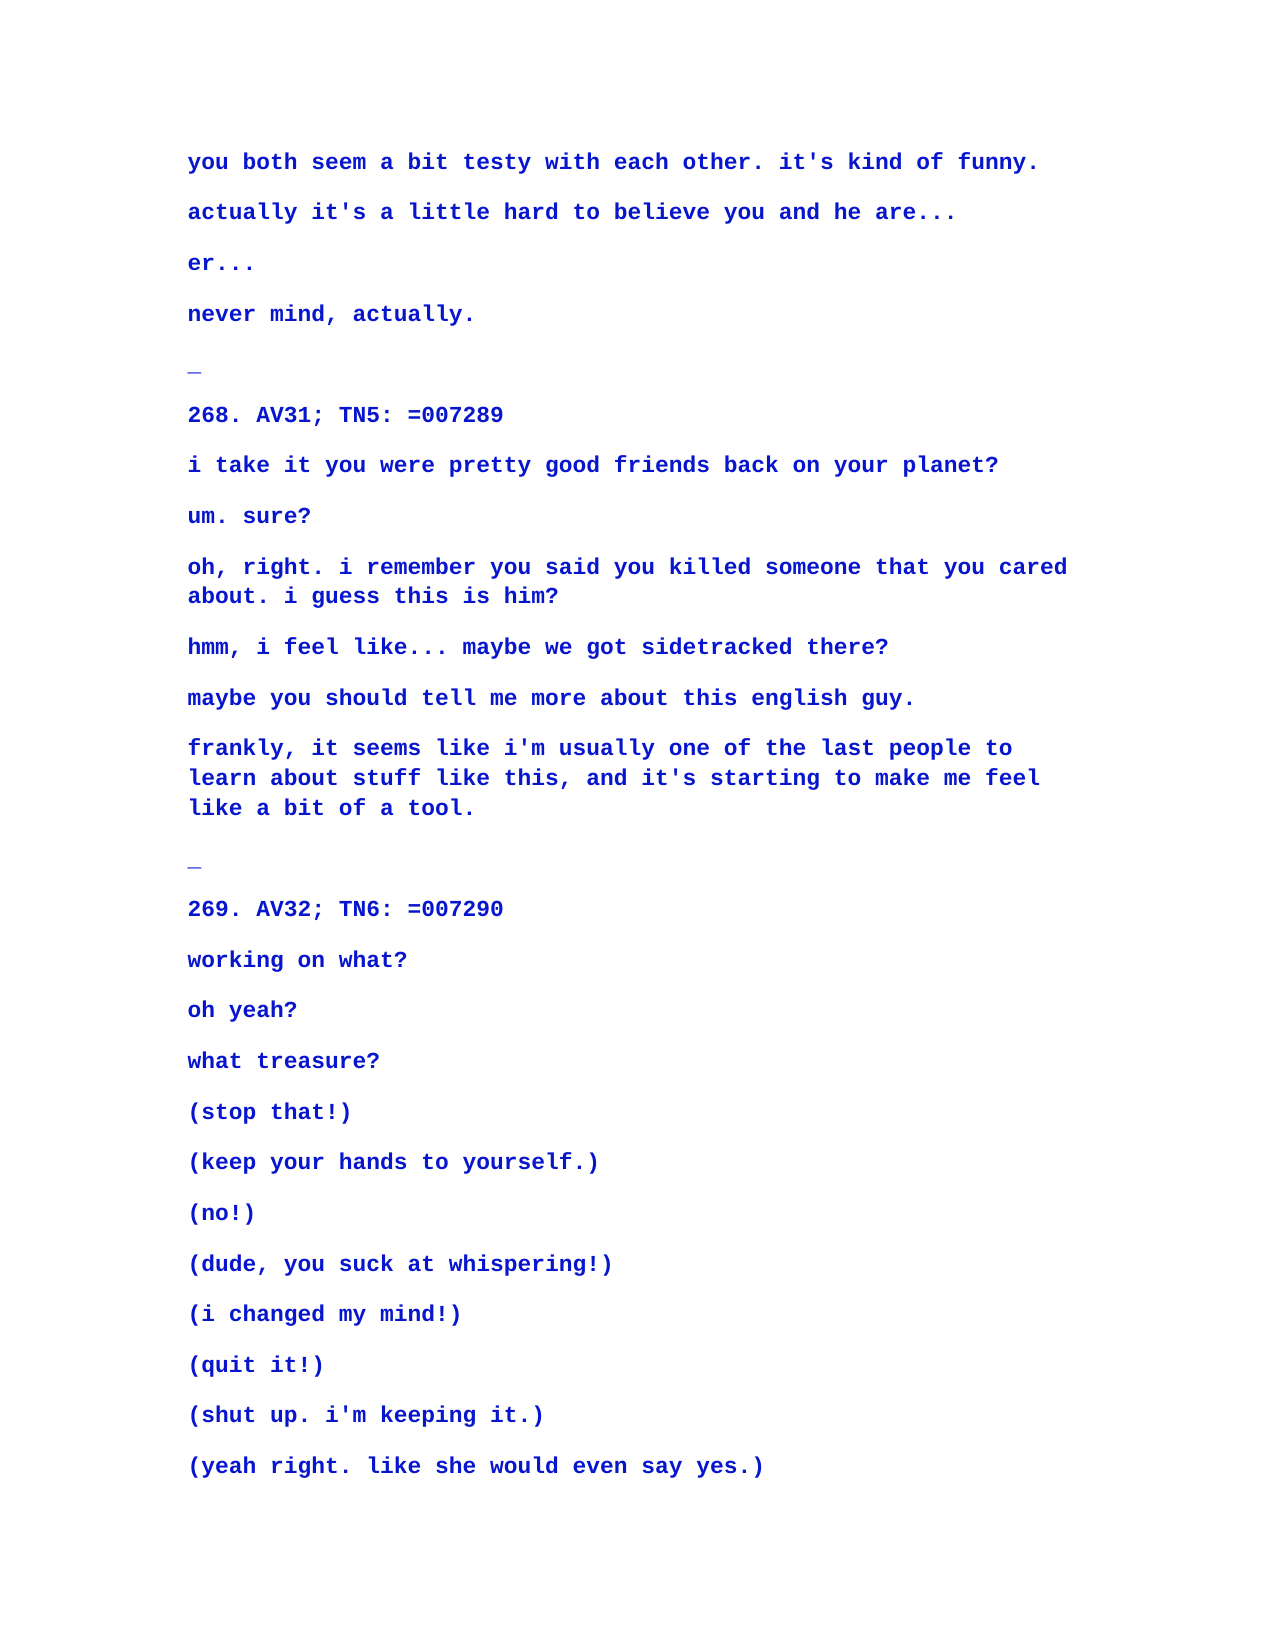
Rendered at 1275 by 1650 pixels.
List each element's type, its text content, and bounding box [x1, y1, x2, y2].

text never mind, actually. [187, 302, 1087, 328]
text _ [187, 352, 1087, 378]
text frankly, it seems like i'm usually one of the last people to learn about stuff like this, and it's starting to make me feel like a bit of a tool. [187, 737, 1087, 822]
text (dude, you suck at whispering!) [187, 1252, 1087, 1278]
text i take it you were pretty good friends back on your planet? [187, 454, 1087, 480]
text (keep your hands to yourself.) [187, 1151, 1087, 1177]
text you both seem a bit testy with each other. it's kind of funny. [187, 150, 1087, 176]
text (quit it!) [187, 1353, 1087, 1379]
text er... [187, 251, 1087, 277]
text oh, right. i remember you said you killed someone that you cared about. i guess this is him? [187, 555, 1087, 611]
text maybe you should tell me more about this english guy. [187, 686, 1087, 712]
text (yeah right. like she would even say yes.) [187, 1454, 1087, 1480]
text hmm, i feel like... maybe we got sidetracked there? [187, 635, 1087, 661]
text (stop that!) [187, 1100, 1087, 1126]
text (i changed my mind!) [187, 1302, 1087, 1328]
text what treasure? [187, 1049, 1087, 1075]
text actually it's a little hard to believe you and he are... [187, 201, 1087, 227]
text working on what? [187, 948, 1087, 974]
text um. sure? [187, 504, 1087, 530]
text _ [187, 847, 1087, 873]
text (shut up. i'm keeping it.) [187, 1404, 1087, 1430]
text 269. AV32; TN6: =007290 [187, 897, 1087, 923]
text 268. AV31; TN5: =007289 [187, 403, 1087, 429]
text oh yeah? [187, 999, 1087, 1025]
text (no!) [187, 1201, 1087, 1227]
